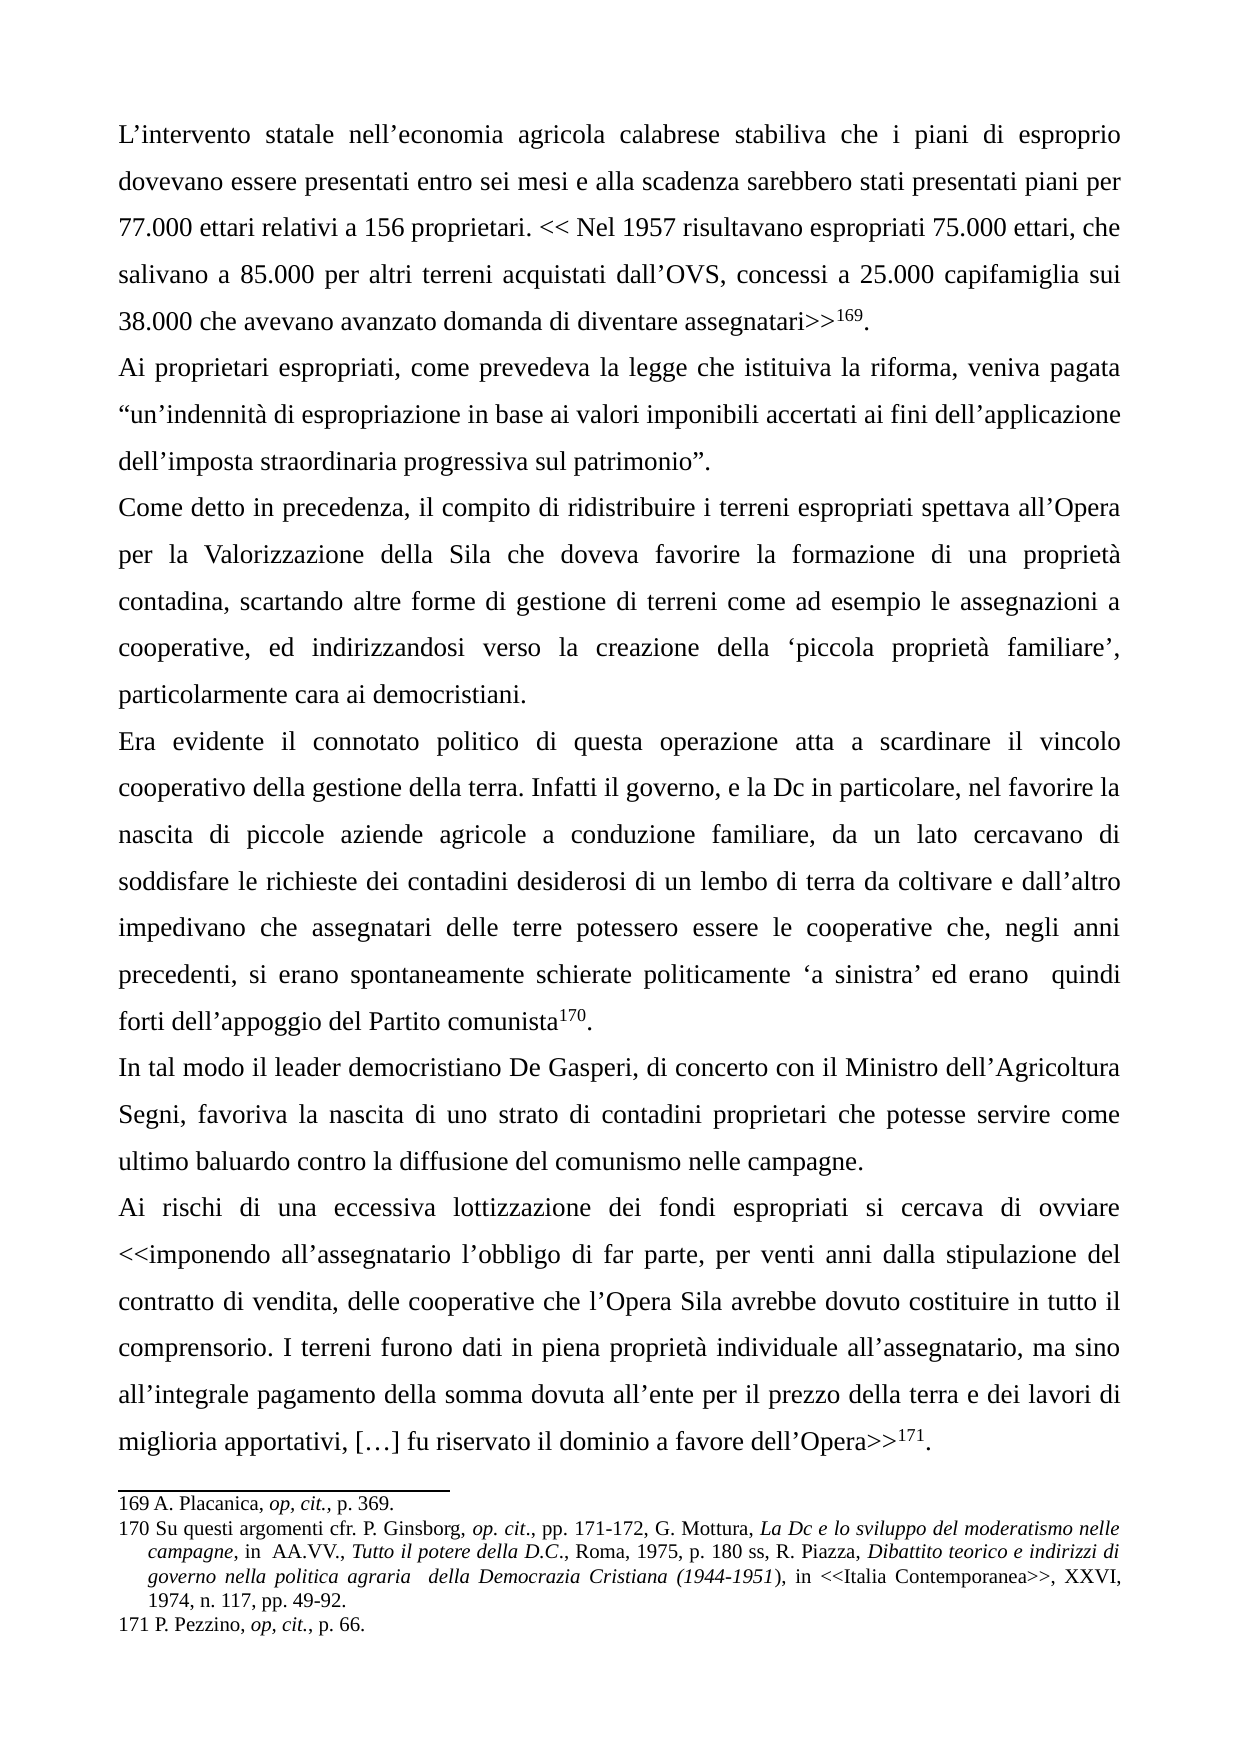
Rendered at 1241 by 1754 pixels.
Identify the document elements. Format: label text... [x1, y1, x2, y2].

text P. Pezzino, op, cit., p. 66. [118, 1612, 1122, 1636]
text Come detto in precedenza, il compito di ridistribuire i terreni espropriati spettava all’Opera per la Valorizzazione della Sila che doveva favorire la formazione di una proprietà contadina, scartando altre forme di gestione di terreni come ad esempio le assegnazioni a cooperative, ed indirizzandosi verso la creazione della ‘piccola proprietà familiare’, particolarmente cara ai democristiani. [118, 491, 1122, 709]
text L’intervento statale nell’economia agricola calabrese stabiliva che i piani di esproprio dovevano essere presentati entro sei mesi e alla scadenza sarebbero stati presentati piani per 77.000 ettari relativi a 156 proprietari. << Nel 1957 risultavano espropriati 75.000 ettari, che salivano a 85.000 per altri terreni acquistati dall’OVS, concessi a 25.000 capifamiglia sui 38.000 che avevano avanzato domanda di diventare assegnatari>>. [118, 118, 1122, 336]
text In tal modo il leader democristiano De Gasperi, di concerto con il Ministro dell’Agricoltura Segni, favoriva la nascita di uno strato di contadini proprietari che potesse servire come ultimo baluardo contro la diffusione del comunismo nelle campagne. [118, 1051, 1122, 1176]
text Su questi argomenti cfr. P. Ginsborg, op. cit., pp. 171-172, G. Mottura, La Dc e lo sviluppo del moderatismo nelle campagne, in AA.VV., Tutto il potere della D.C., Roma, 1975, p. 180 ss, R. Piazza, Dibattito teorico e indirizzi di governo nella politica agraria della Democrazia Cristiana (1944-1951), in <<Italia Contemporanea>>, XXVI, 1974, n. 117, pp. 49-92. [118, 1515, 1122, 1612]
text Era evidente il connotato politico di questa operazione atta a scardinare il vincolo cooperativo della gestione della terra. Infatti il governo, e la Dc in particolare, nel favorire la nascita di piccole aziende agricole a conduzione familiare, da un lato cercavano di soddisfare le richieste dei contadini desiderosi di un lembo di terra da coltivare e dall’altro impedivano che assegnatari delle terre potessero essere le cooperative che, negli anni precedenti, si erano spontaneamente schierate politicamente ‘a sinistra’ ed erano quindi forti dell’appoggio del Partito comunista. [118, 725, 1122, 1036]
text Ai proprietari espropriati, come prevedeva la legge che istituiva la riforma, veniva pagata “un’indennità di espropriazione in base ai valori imponibili accertati ai fini dell’applicazione dell’imposta straordinaria progressiva sul patrimonio”. [118, 351, 1122, 476]
text Ai rischi di una eccessiva lottizzazione dei fondi espropriati si cercava di ovviare <<imponendo all’assegnatario l’obbligo di far parte, per venti anni dalla stipulazione del contratto di vendita, delle cooperative che l’Opera Sila avrebbe dovuto costituire in tutto il comprensorio. I terreni furono dati in piena proprietà individuale all’assegnatario, ma sino all’integrale pagamento della somma dovuta all’ente per il prezzo della terra e dei lavori di miglioria apportativi, […] fu riservato il dominio a favore dell’Opera>>. [118, 1191, 1122, 1456]
text A. Placanica, op, cit., p. 369. [118, 1491, 1122, 1515]
